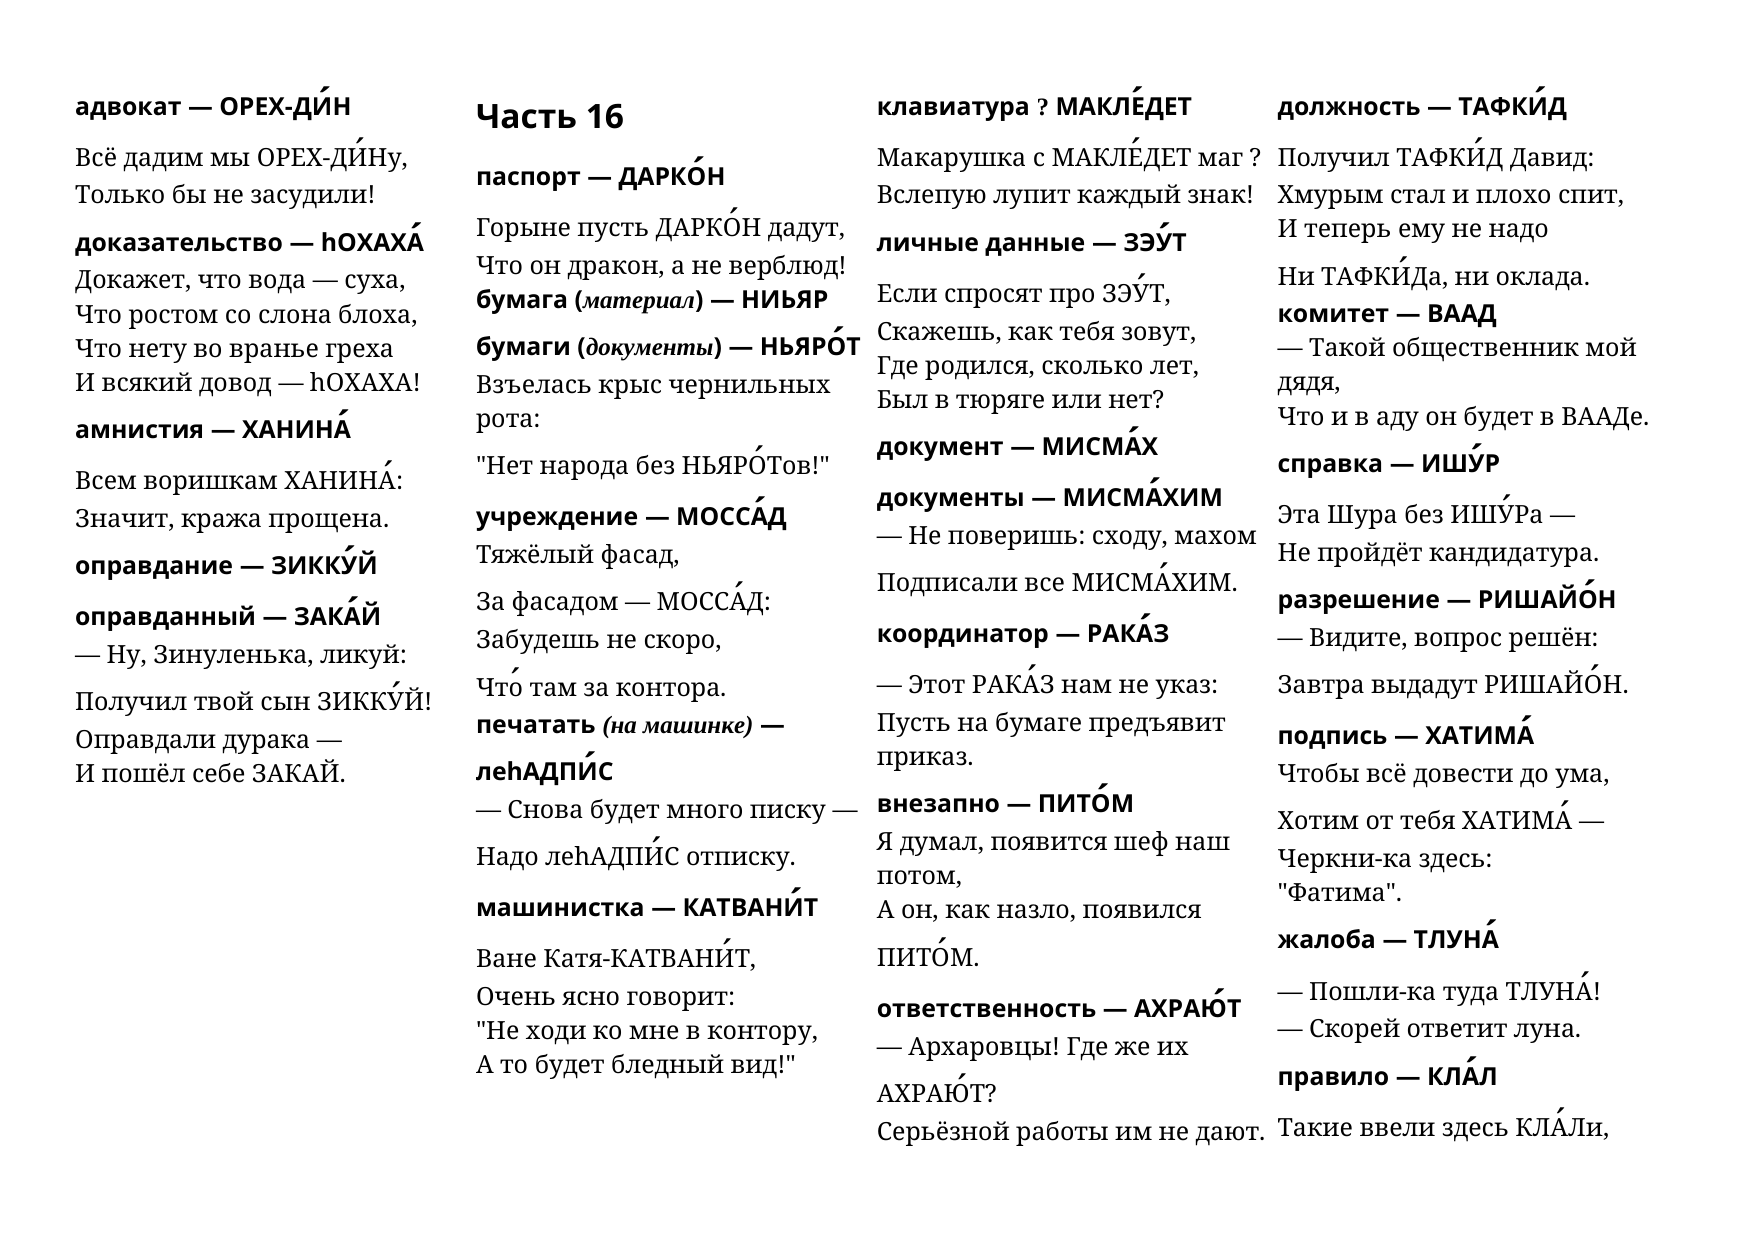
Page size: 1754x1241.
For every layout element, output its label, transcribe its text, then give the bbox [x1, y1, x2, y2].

text Ни ТАФКИ́Да, ни оклада. [1277, 245, 1678, 296]
subtitle оправданный — ЗАКА́Й [75, 586, 476, 637]
text Что́ там за контора. [476, 656, 877, 707]
subtitle подпись — ХАТИМА́ [1277, 704, 1678, 756]
text — Снова будет много писку — [476, 792, 877, 826]
text Ване Катя-КАТВАНИ́Т, [476, 928, 877, 979]
text И теперь ему не надо [1277, 211, 1678, 245]
subtitle правило — КЛА́Л [1277, 1045, 1678, 1096]
text И пошёл себе ЗАКАЙ. [75, 756, 476, 790]
subtitle документы — МИСМА́ХИМ [877, 466, 1277, 517]
text Завтра выдадут РИШАЙО́Н. [1277, 653, 1678, 704]
text — Скорей ответит луна. [1277, 1011, 1678, 1045]
text Что и в аду он будет в ВААДе. [1277, 398, 1678, 432]
subtitle адвокат — ОРЕХ-ДИ́Н [75, 75, 476, 126]
text Черкни-ка здесь: [1277, 841, 1678, 875]
text "Фатима". [1277, 875, 1678, 909]
text Хотим от тебя ХАТИМА́ — [1277, 789, 1678, 841]
subtitle документ — МИСМА́Х [877, 415, 1277, 466]
subtitle справка — ИШУ́Р [1277, 432, 1678, 483]
subtitle ответственность — АХРАЮ́Т [877, 977, 1277, 1028]
text Горыне пусть ДАРКО́Н дадут, [476, 197, 877, 248]
text — Такой общественник мой дядя, [1277, 330, 1678, 398]
subtitle доказательство — hОХАХА́ [75, 211, 476, 262]
text Всё дадим мы ОРЕХ-ДИ́Ну, [75, 126, 476, 177]
text "Не ходи ко мне в контору, [476, 1013, 877, 1047]
subtitle должность — ТАФКИ́Д [1277, 75, 1678, 126]
text — Пошли-ка туда ТЛУНА́! [1277, 960, 1678, 1011]
subtitle машинистка — КАТВАНИ́Т [476, 877, 877, 928]
subtitle паспорт — ДАРКО́Н [476, 146, 877, 197]
text А он, как назло, появился ПИТО́М. [877, 892, 1277, 977]
text Всем воришкам ХАНИНА́: [75, 449, 476, 501]
text Тяжёлый фасад, [476, 537, 877, 571]
subtitle личные данные — ЗЭУ́Т [877, 211, 1277, 262]
subtitle жалоба — ТЛУНА́ [1277, 909, 1678, 960]
text Не пройдёт кандидатура. [1277, 534, 1678, 568]
subtitle учреждение — МОССА́Д [476, 486, 877, 537]
text И всякий довод — hОХАХА! [75, 364, 476, 398]
text Что ростом со слона блоха, [75, 296, 476, 330]
subtitle внезапно — ПИТО́М [877, 773, 1277, 824]
text А то будет бледный вид!" [476, 1047, 877, 1081]
text Только бы не засудили! [75, 177, 476, 211]
text Что нету во вранье греха [75, 330, 476, 364]
text Оправдали дурака — [75, 722, 476, 756]
text Подписали все МИСМА́ХИМ. [877, 552, 1277, 603]
subtitle оправдание — ЗИККУ́Й [75, 534, 476, 586]
subtitle комитет — ВААД [1277, 296, 1678, 330]
text Надо леhАДПИ́С отписку. [476, 826, 877, 877]
text Чтобы всё довести до ума, [1277, 756, 1678, 789]
text Значит, кража прощена. [75, 501, 476, 534]
text Очень ясно говорит: [476, 979, 877, 1013]
subtitle клавиатура ? МАКЛЕ́ДЕТ [877, 75, 1277, 126]
text Получил ТАФКИ́Д Давид: [1277, 126, 1678, 177]
text Скажешь, как тебя зовут, [877, 313, 1277, 347]
text — Видите, вопрос решён: [1277, 619, 1678, 653]
text Докажет, что вода — суха, [75, 262, 476, 296]
text Взъелась крыс чернильных рота: [476, 366, 877, 434]
text Серьёзной работы им не дают. [877, 1113, 1277, 1147]
text За фасадом — МОССА́Д: [476, 571, 877, 622]
text Получил твой сын ЗИККУ́Й! [75, 671, 476, 722]
text Макарушка с МАКЛЕ́ДЕТ маг ? [877, 126, 1277, 177]
text Забудешь не скоро, [476, 622, 877, 656]
text Что он дракон, а не верблюд! [476, 248, 877, 282]
subtitle бумага (материал) — НИЬЯР [476, 282, 877, 315]
subtitle печатать (на машинке) — леhАДПИ́С [476, 707, 877, 792]
text Если спросят про ЗЭУ́Т, [877, 262, 1277, 313]
text Хмурым стал и плохо спит, [1277, 177, 1678, 211]
subtitle амнистия — ХАНИНА́ [75, 398, 476, 449]
text — Этот РАКА́З нам не указ: [877, 654, 1277, 705]
text Был в тюряге или нет? [877, 381, 1277, 415]
text Эта Шура без ИШУ́Ра — [1277, 483, 1678, 534]
text Вслепую лупит каждый знак! [877, 177, 1277, 211]
text Такие ввели здесь КЛА́Ли, [1277, 1096, 1678, 1147]
subtitle разрешение — РИШАЙО́Н [1277, 568, 1678, 619]
text Я думал, появится шеф наш потом, [877, 824, 1277, 892]
text Пусть на бумаге предъявит приказ. [877, 705, 1277, 773]
text Где родился, сколько лет, [877, 347, 1277, 381]
text — Архаровцы! Где же их АХРАЮ́Т? [877, 1028, 1277, 1113]
text — Ну, Зинуленька, ликуй: [75, 637, 476, 671]
subtitle бумаги (документы) — НЬЯРО́Т [476, 315, 877, 366]
subtitle координатор — РАКА́З [877, 603, 1277, 654]
text "Нет народа без НЬЯРО́Тов!" [476, 434, 877, 486]
text — Не поверишь: сходу, махом [877, 517, 1277, 552]
